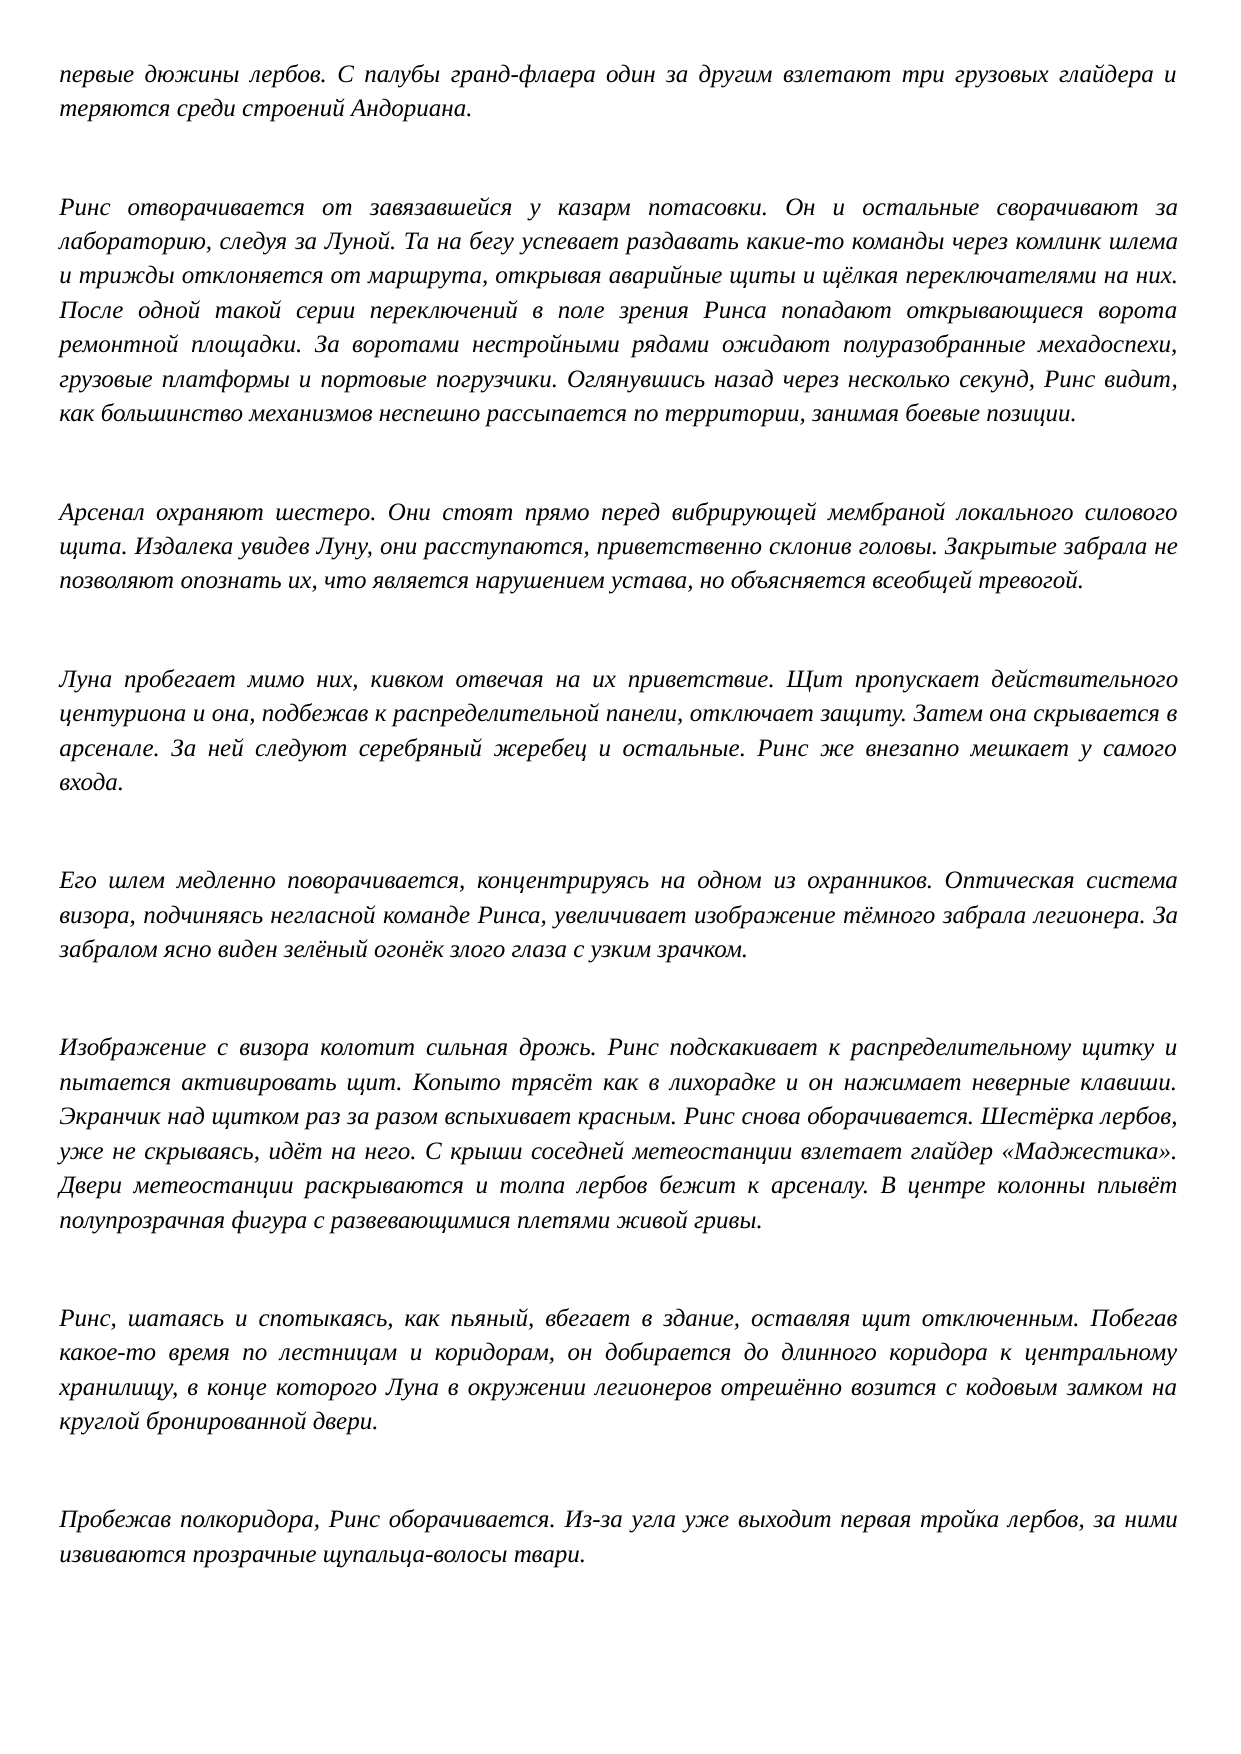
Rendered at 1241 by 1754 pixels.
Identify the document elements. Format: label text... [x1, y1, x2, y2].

text Его шлем медленно поворачивается, концентрируясь на одном из охранников. Оптическая система визора, подчиняясь негласной команде Ринса, увеличивает изображение тёмного забрала легионера. За забралом ясно виден зелёный огонёк злого глаза с узким зрачком. [59, 865, 1181, 963]
text Пробежав полкоридора, Ринс оборачивается. Из-за угла уже выходит первая тройка лербов, за ними извиваются прозрачные щупальца-волосы твари. [59, 1504, 1181, 1568]
text первые дюжины лербов. С палубы гранд-флаера один за другим взлетают три грузовых глайдера и теряются среди строений Андориана. [59, 59, 1181, 122]
text Ринс, шатаясь и спотыкаясь, как пьяный, вбегает в здание, оставляя щит отключенным. Побегав какое-то время по лестницам и коридорам, он добирается до длинного коридора к центральному хранилищу, в конце которого Луна в окружении легионеров отрешённо возится с кодовым замком на круглой бронированной двери. [59, 1303, 1181, 1435]
text Луна пробегает мимо них, кивком отвечая на их приветствие. Щит пропускает действительного центуриона и она, подбежав к распределительной панели, отключает защиту. Затем она скрывается в арсенале. За ней следуют серебряный жеребец и остальные. Ринс же внезапно мешкает у самого входа. [59, 664, 1181, 796]
text Ринс отворачивается от завязавшейся у казарм потасовки. Он и остальные сворачивают за лабораторию, следуя за Луной. Та на бегу успевает раздавать какие-то команды через комлинк шлема и трижды отклоняется от маршрута, открывая аварийные щиты и щёлкая переключателями на них. После одной такой серии переключений в поле зрения Ринса попадают открывающиеся ворота ремонтной площадки. За воротами нестройными рядами ожидают полуразобранные мехадоспехи, грузовые платформы и портовые погрузчики. Оглянувшись назад через несколько секунд, Ринс видит, как большинство механизмов неспешно рассыпается по территории, занимая боевые позиции. [59, 192, 1181, 427]
text Изображение с визора колотит сильная дрожь. Ринс подскакивает к распределительному щитку и пытается активировать щит. Копыто трясёт как в лихорадке и он нажимает неверные клавиши. Экранчик над щитком раз за разом вспыхивает красным. Ринс снова оборачивается. Шестёрка лербов, уже не скрываясь, идёт на него. С крыши соседней метеостанции взлетает глайдер «Маджестика». Двери метеостанции раскрываются и толпа лербов бежит к арсеналу. В центре колонны плывёт полупрозрачная фигура с развевающимися плетями живой гривы. [59, 1032, 1181, 1233]
text Арсенал охраняют шестеро. Они стоят прямо перед вибрирующей мембраной локального силового щита. Издалека увидев Луну, они расступаются, приветственно склонив головы. Закрытые забрала не позволяют опознать их, что является нарушением устава, но объясняется всеобщей тревогой. [59, 497, 1181, 594]
